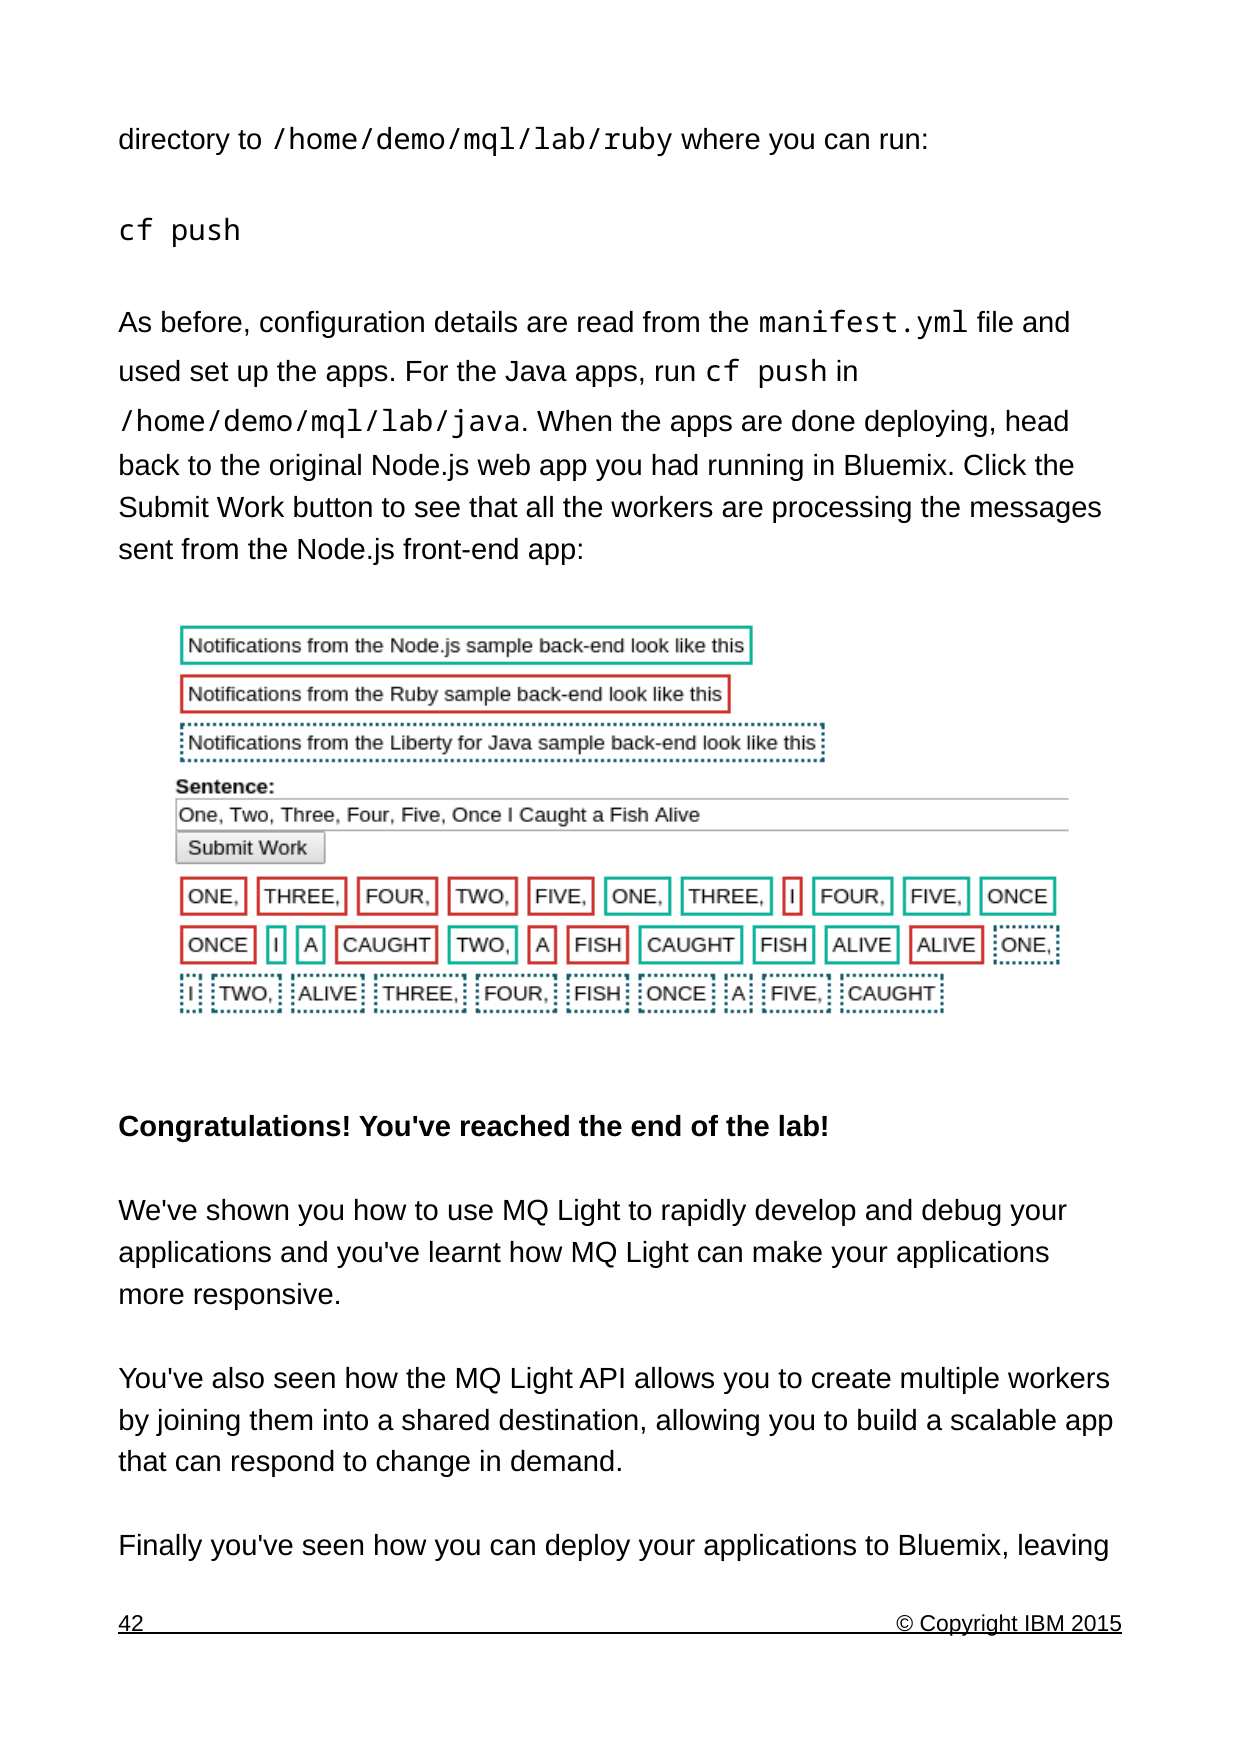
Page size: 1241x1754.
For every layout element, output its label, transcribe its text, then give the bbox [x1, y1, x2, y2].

text As before, configuration details are read from the manifest.yml file and used set up the apps. For the Java apps, run cf push in /home/demo/mql/lab/java. When the apps are done deploying, head back to the original Node.js web app you had running in Bluemix. Click the Submit Work button to see that all the workers are processing the messages sent from the Node.js front-end app: [118, 301, 1122, 566]
picture [171, 615, 1069, 1018]
text directory to /home/demo/mql/lab/ruby where you can run: [118, 118, 1122, 158]
text You've also seen how the MQ Light API allows you to create multiple workers by joining them into a shared destination, allowing you to build a scalable app that can respond to change in demand. [118, 1361, 1122, 1478]
text cf push [118, 209, 1122, 249]
text We've shown you how to use MQ Light to rapidly develop and debug your applications and you've learnt how MQ Light can make your applications more responsive. [118, 1193, 1122, 1310]
text Congratulations! You've reached the end of the lab! [118, 1109, 1122, 1143]
text Finally you've seen how you can deploy your applications to Bluemix, leaving [118, 1528, 1122, 1562]
